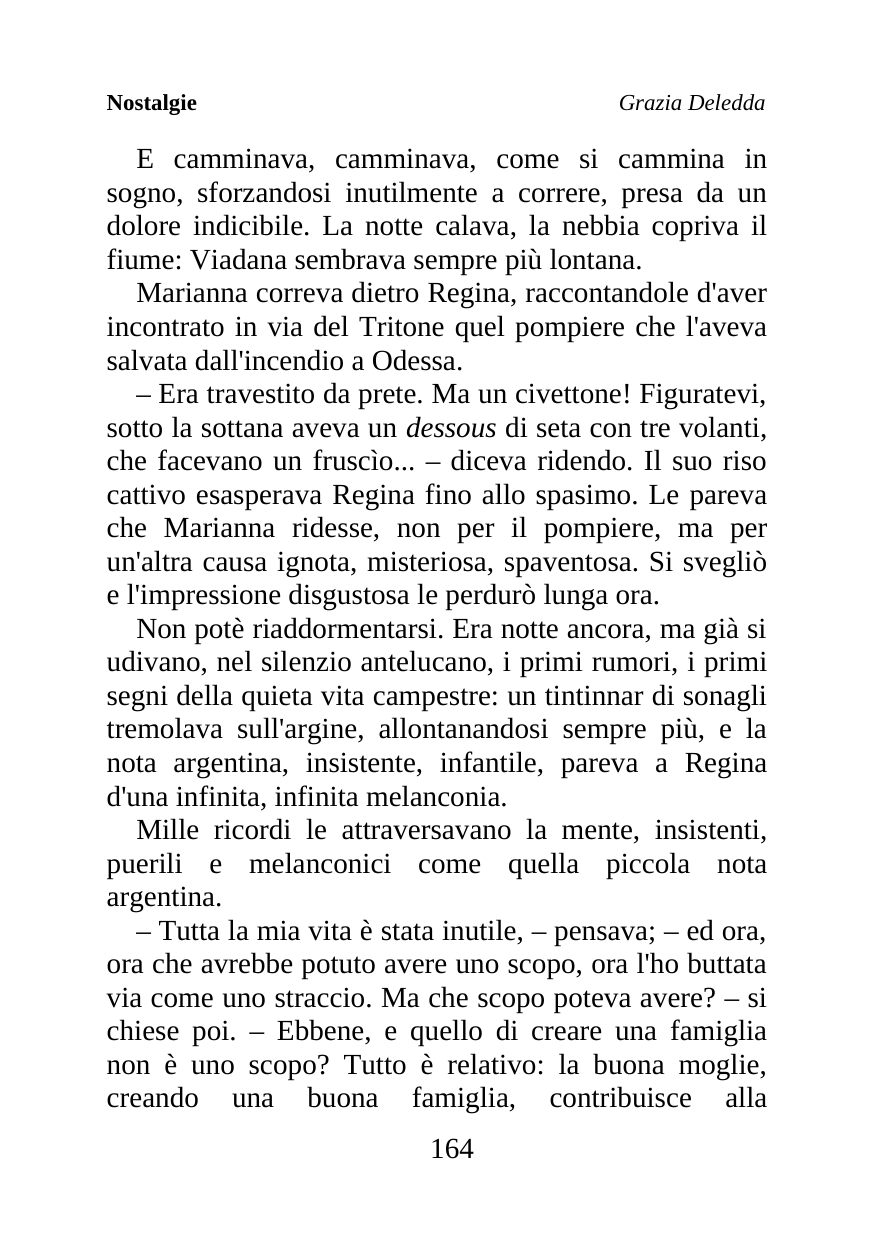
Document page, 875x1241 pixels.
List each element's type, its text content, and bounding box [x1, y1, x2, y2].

text Mille ricordi le attraversavano la mente, insistenti, puerili e melanconici come quella piccola nota argentina. [106, 812, 768, 913]
text Marianna correva dietro Regina, raccontandole d'aver incontrato in via del Tritone quel pompiere che l'aveva salvata dall'incendio a Odessa. [106, 276, 768, 376]
text – Era travestito da prete. Ma un civettone! Figuratevi, sotto la sottana aveva un dessous di seta con tre volanti, che facevano un fruscìo... – diceva ridendo. Il suo riso cattivo esasperava Regina fino allo spasimo. Le pareva che Marianna ridesse, non per il pompiere, ma per un'altra causa ignota, misteriosa, spaventosa. Si svegliò e l'impressione disgustosa le perdurò lunga ora. [106, 376, 768, 611]
text Non potè riaddormentarsi. Era notte ancora, ma già si udivano, nel silenzio antelucano, i primi rumori, i primi segni della quieta vita campestre: un tintinnar di sonagli tremolava sull'argine, allontanandosi sempre più, e la nota argentina, insistente, infantile, pareva a Regina d'una infinita, infinita melanconia. [106, 611, 768, 812]
text E camminava, camminava, come si cammina in sogno, sforzandosi inutilmente a correre, presa da un dolore indicibile. La notte calava, la nebbia copriva il fiume: Viadana sembrava sempre più lontana. [106, 141, 768, 276]
text – Tutta la mia vita è stata inutile, – pensava; – ed ora, ora che avrebbe potuto avere uno scopo, ora l'ho buttata via come uno straccio. Ma che scopo poteva avere? – si chiese poi. – Ebbene, e quello di creare una famiglia non è uno scopo? Tutto è relativo: la buona moglie, creando una buona famiglia, contribuisce alla [106, 913, 768, 1114]
